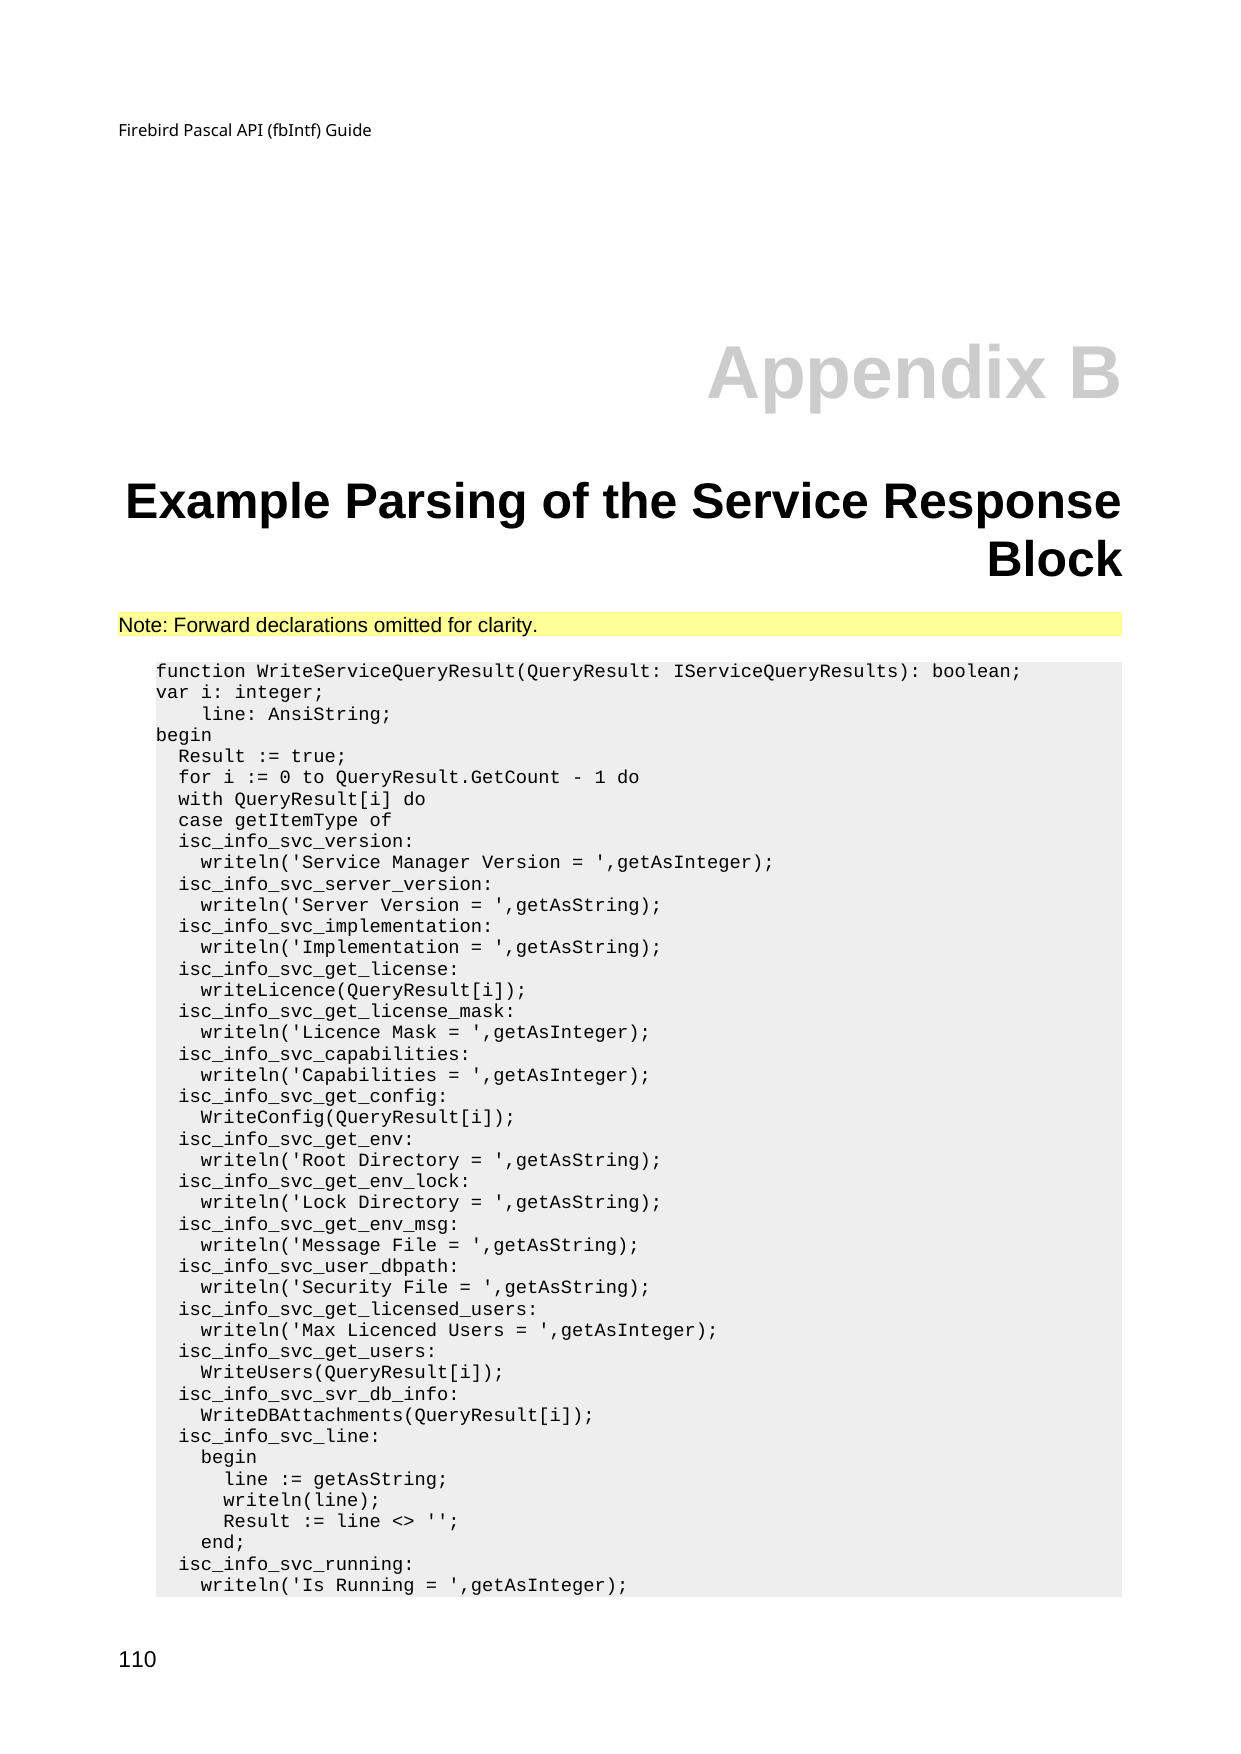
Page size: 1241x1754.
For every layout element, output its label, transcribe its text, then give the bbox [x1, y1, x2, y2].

text case getItemType of [156, 811, 1122, 832]
text Note: Forward declarations omitted for clarity. [118, 612, 1122, 636]
text isc_info_svc_line: [156, 1427, 1122, 1448]
text isc_info_svc_capabilities: [156, 1044, 1122, 1066]
text end; [156, 1533, 1122, 1554]
text isc_info_svc_version: [156, 832, 1122, 853]
text isc_info_svc_get_env_msg: [156, 1214, 1122, 1236]
text writeln('Is Running = ',getAsInteger); [156, 1576, 1122, 1597]
text writeln('Lock Directory = ',getAsString); [156, 1193, 1122, 1214]
text writeln('Service Manager Version = ',getAsInteger); [156, 853, 1122, 874]
text line: AnsiString; [156, 704, 1122, 726]
text isc_info_svc_get_license: [156, 959, 1122, 981]
text Result := true; [156, 747, 1122, 768]
text writeLicence(QueryResult[i]); [156, 981, 1122, 1002]
text writeln('Root Directory = ',getAsString); [156, 1151, 1122, 1172]
text isc_info_svc_get_licensed_users: [156, 1299, 1122, 1321]
text writeln('Implementation = ',getAsString); [156, 938, 1122, 959]
text isc_info_svc_svr_db_info: [156, 1384, 1122, 1406]
text for i := 0 to QueryResult.GetCount - 1 do [156, 768, 1122, 789]
text with QueryResult[i] do [156, 789, 1122, 811]
text isc_info_svc_server_version: [156, 874, 1122, 896]
text writeln(line); [156, 1491, 1122, 1512]
text var i: integer; [156, 683, 1122, 704]
text WriteConfig(QueryResult[i]); [156, 1108, 1122, 1129]
text writeln('Message File = ',getAsString); [156, 1236, 1122, 1257]
text writeln('Security File = ',getAsString); [156, 1278, 1122, 1299]
text writeln('Capabilities = ',getAsInteger); [156, 1066, 1122, 1087]
text function WriteServiceQueryResult(QueryResult: IServiceQueryResults): boolean; [156, 662, 1122, 683]
text WriteDBAttachments(QueryResult[i]); [156, 1406, 1122, 1427]
text isc_info_svc_get_env_lock: [156, 1172, 1122, 1193]
text isc_info_svc_user_dbpath: [156, 1257, 1122, 1278]
text isc_info_svc_get_users: [156, 1342, 1122, 1363]
text isc_info_svc_implementation: [156, 917, 1122, 938]
text Result := line <> ''; [156, 1512, 1122, 1533]
text isc_info_svc_get_config: [156, 1087, 1122, 1108]
text writeln('Licence Mask = ',getAsInteger); [156, 1023, 1122, 1044]
text isc_info_svc_get_env: [156, 1129, 1122, 1151]
text isc_info_svc_running: [156, 1554, 1122, 1576]
text writeln('Server Version = ',getAsString); [156, 896, 1122, 917]
text begin [156, 1448, 1122, 1469]
text isc_info_svc_get_license_mask: [156, 1002, 1122, 1023]
text line := getAsString; [156, 1469, 1122, 1491]
text writeln('Max Licenced Users = ',getAsInteger); [156, 1321, 1122, 1342]
subtitle Example Parsing of the Service Response Block [118, 328, 1122, 587]
text WriteUsers(QueryResult[i]); [156, 1363, 1122, 1384]
text begin [156, 726, 1122, 747]
